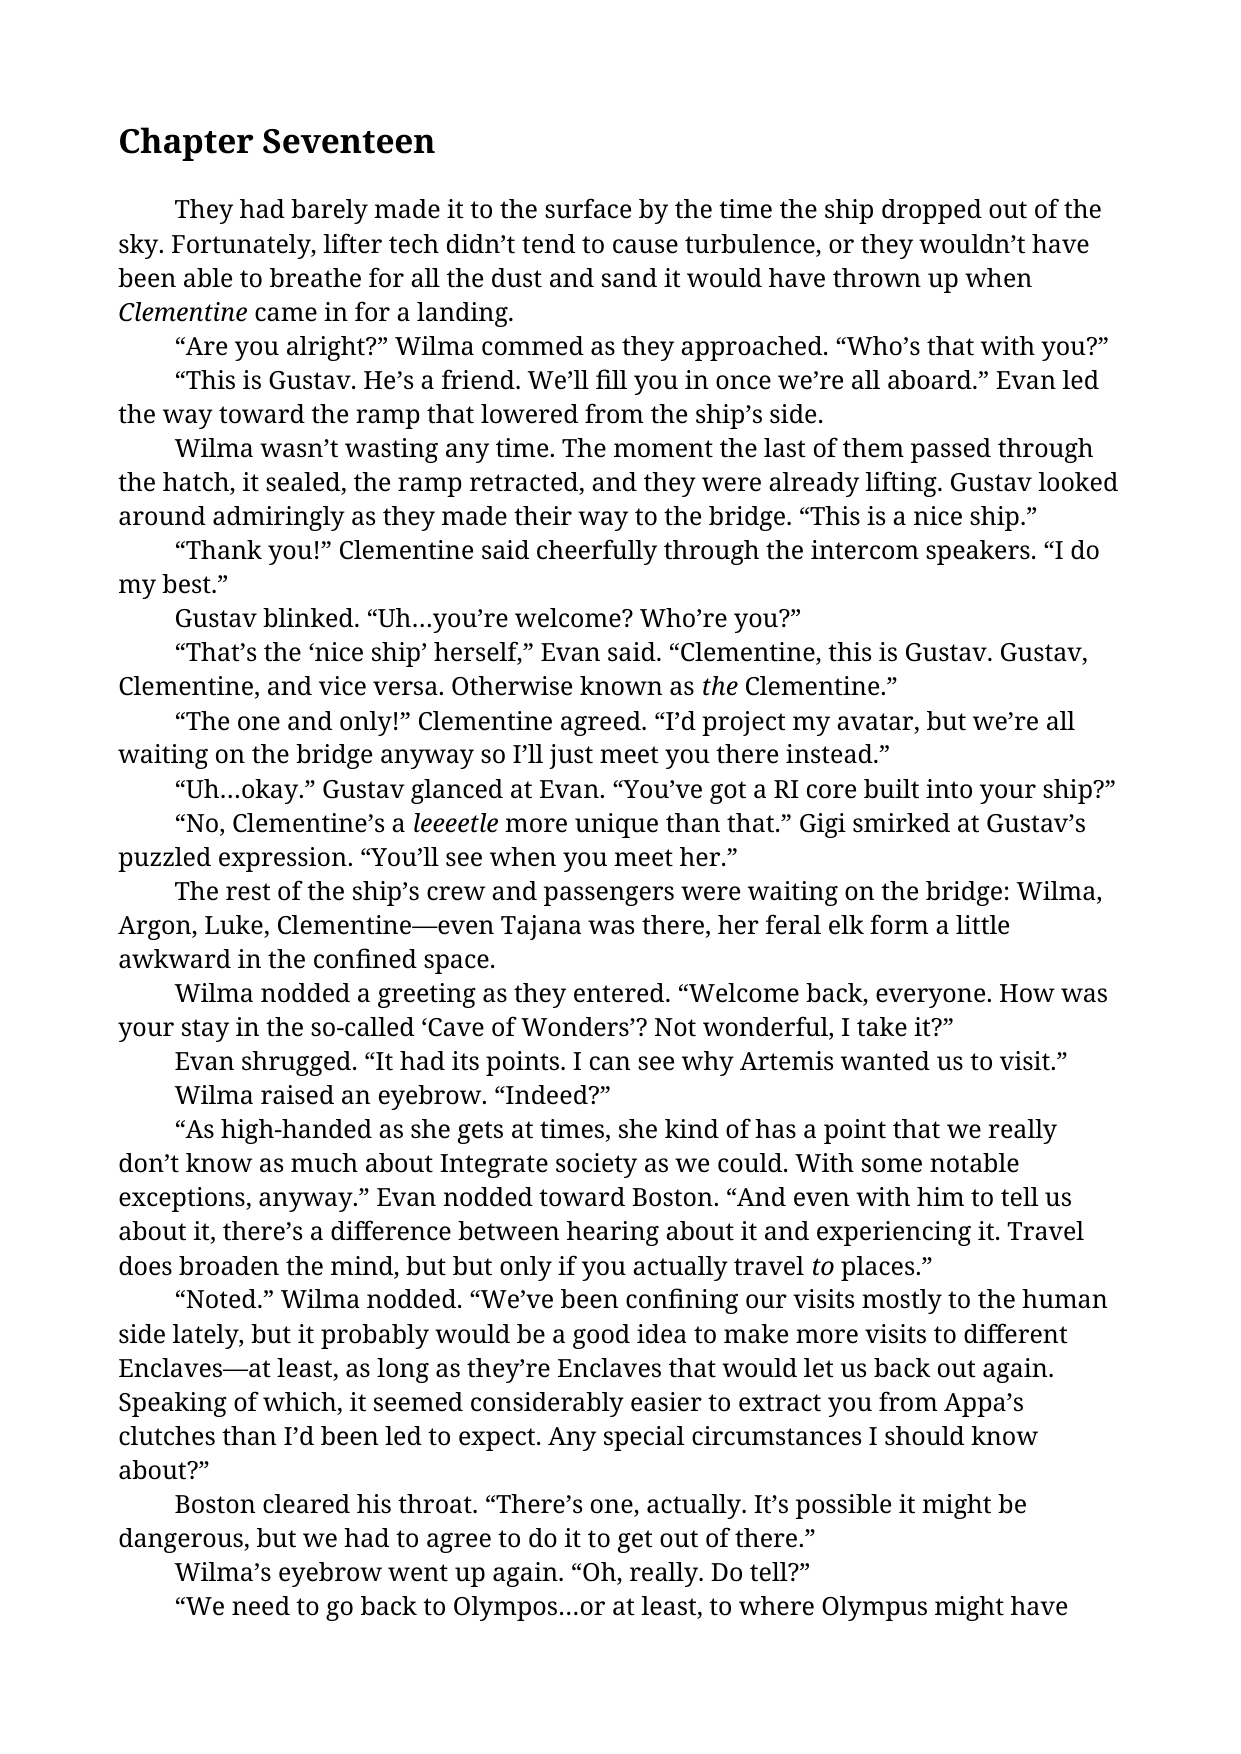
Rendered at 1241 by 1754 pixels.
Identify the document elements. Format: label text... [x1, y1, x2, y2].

text “As high-handed as she gets at times, she kind of has a point that we really don’t know as much about Integrate society as we could. With some notable exceptions, anyway.” Evan nodded toward Boston. “And even with him to tell us about it, there’s a difference between hearing about it and experiencing it. Travel does broaden the mind, but but only if you actually travel to places.” [118, 1112, 1122, 1282]
text “Noted.” Wilma nodded. “We’ve been confining our visits mostly to the human side lately, but it probably would be a good idea to make more visits to different Enclaves—at least, as long as they’re Enclaves that would let us back out again. Speaking of which, it seemed considerably easier to extract you from Appa’s clutches than I’d been led to expect. Any special circumstances I should know about?” [118, 1282, 1122, 1487]
text Wilma’s eyebrow went up again. “Oh, really. Do tell?” [118, 1555, 1122, 1589]
text “That’s the ‘nice ship’ herself,” Evan said. “Clementine, this is Gustav. Gustav, Clementine, and vice versa. Otherwise known as the Clementine.” [118, 635, 1122, 703]
text The rest of the ship’s crew and passengers were waiting on the bridge: Wilma, Argon, Luke, Clementine—even Tajana was there, her feral elk form a little awkward in the confined space. [118, 873, 1122, 976]
text Wilma raised an eyebrow. “Indeed?” [118, 1078, 1122, 1112]
text “The one and only!” Clementine agreed. “I’d project my avatar, but we’re all waiting on the bridge anyway so I’ll just meet you there instead.” [118, 703, 1122, 771]
text Wilma nodded a greeting as they entered. “Welcome back, everyone. How was your stay in the so-called ‘Cave of Wonders’? Not wonderful, I take it?” [118, 976, 1122, 1044]
text Gustav blinked. “Uh…you’re welcome? Who’re you?” [118, 601, 1122, 635]
text Chapter Seventeen [118, 118, 1122, 163]
text “No, Clementine’s a leeeetle more unique than that.” Gigi smirked at Gustav’s puzzled expression. “You’ll see when you meet her.” [118, 805, 1122, 873]
text “Are you alright?” Wilma commed as they approached. “Who’s that with you?” [118, 328, 1122, 362]
text “Uh…okay.” Gustav glanced at Evan. “You’ve got a RI core built into your ship?” [118, 771, 1122, 805]
text Evan shrugged. “It had its points. I can see why Artemis wanted us to visit.” [118, 1044, 1122, 1078]
text “This is Gustav. He’s a friend. We’ll fill you in once we’re all aboard.” Evan led the way toward the ramp that lowered from the ship’s side. [118, 362, 1122, 431]
text “Thank you!” Clementine said cheerfully through the intercom speakers. “I do my best.” [118, 533, 1122, 601]
text Boston cleared his throat. “There’s one, actually. It’s possible it might be dangerous, but we had to agree to do it to get out of there.” [118, 1487, 1122, 1555]
text They had barely made it to the surface by the time the ship dropped out of the sky. Fortunately, lifter tech didn’t tend to cause turbulence, or they wouldn’t have been able to breathe for all the dust and sand it would have thrown up when Clementine came in for a landing. [118, 192, 1122, 328]
text “We need to go back to Olympos…or at least, to where Olympus might have [118, 1589, 1122, 1623]
text Wilma wasn’t wasting any time. The moment the last of them passed through the hatch, it sealed, the ramp retracted, and they were already lifting. Gustav looked around admiringly as they made their way to the bridge. “This is a nice ship.” [118, 431, 1122, 533]
